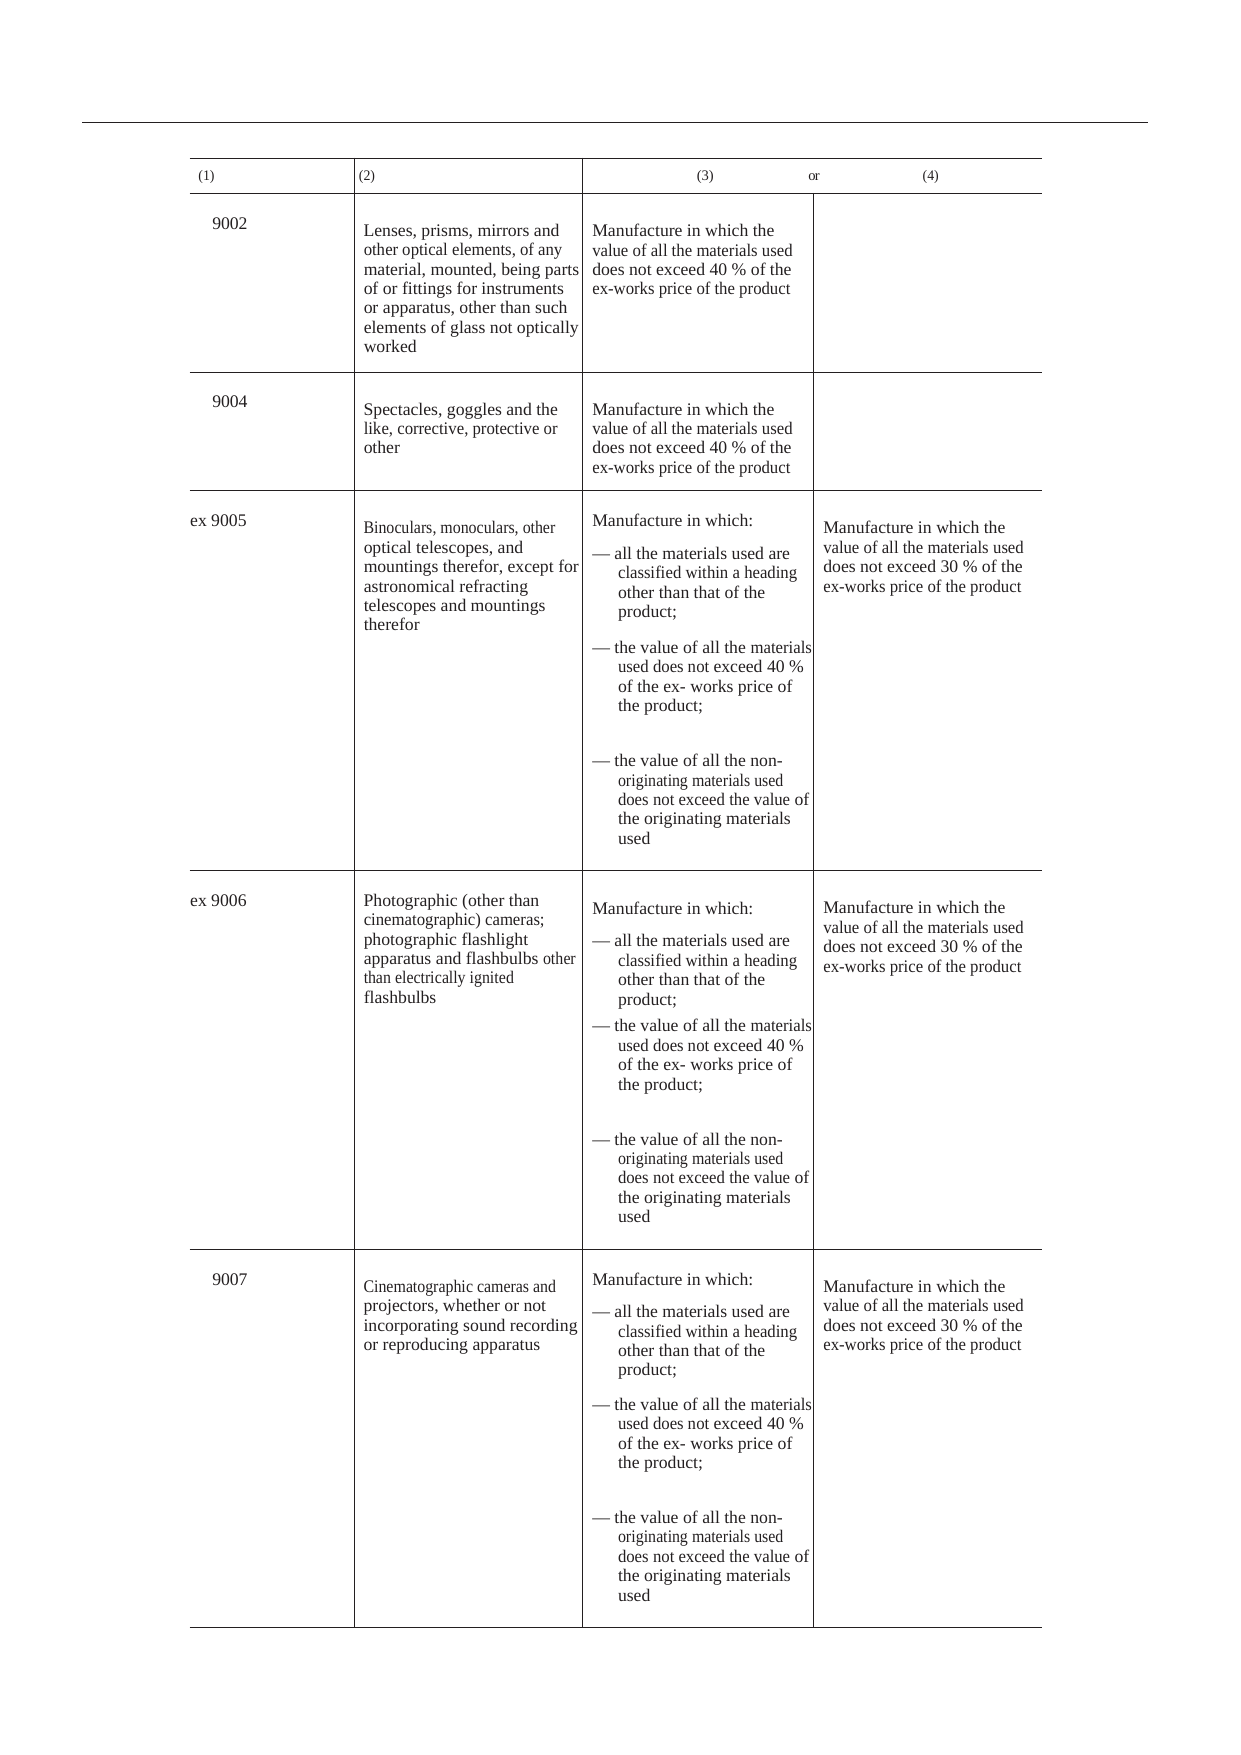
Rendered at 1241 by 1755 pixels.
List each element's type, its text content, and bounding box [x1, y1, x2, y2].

table_cell Spectacles, goggles and the like, corrective, protective or other [355, 373, 582, 490]
table_cell [814, 745, 1042, 870]
table_cell [814, 635, 1042, 744]
table_cell Manufacture in which the value of all the materials used does not exceed 30 % of the ex-works price of the product [814, 1250, 1042, 1388]
table_header (4) [822, 159, 1042, 193]
table_cell 9007 [190, 1250, 354, 1388]
table_cell Manufacture in which the value of all the materials used does not exceed 30 % of the ex-works price of the product [814, 491, 1042, 634]
table_cell [355, 1123, 582, 1249]
table_cell [814, 1501, 1042, 1627]
table_cell — the value of all the materials used does not exceed 40 % of the ex- works price of the product; [583, 1388, 813, 1501]
table_cell [190, 1501, 354, 1627]
table_cell — the value of all the materials used does not exceed 40 % of the ex- works price of the product; [583, 1013, 813, 1123]
table_cell Cinematographic cameras and projectors, whether or not incorporating sound recording or reproducing apparatus [355, 1250, 582, 1388]
table_cell Manufacture in which the value of all the materials used does not exceed 30 % of the ex-works price of the product [814, 871, 1042, 1013]
table_cell Manufacture in which: — all the materials used are classified within a heading other than that of the product; [583, 1250, 813, 1388]
table_cell [190, 1013, 354, 1123]
table_cell 9004 [190, 373, 354, 490]
table_cell [814, 1388, 1042, 1501]
table_cell [814, 373, 1042, 490]
table_cell — the value of all the non- originating materials used does not exceed the value of the originating materials used [583, 1123, 813, 1249]
table_cell Manufacture in which: — all the materials used are classified within a heading other than that of the product; [583, 871, 813, 1013]
table_cell [814, 1123, 1042, 1249]
table_cell [355, 745, 582, 870]
table_header (2) [355, 159, 582, 193]
table_cell Manufacture in which: — all the materials used are classified within a heading other than that of the product; [583, 491, 813, 634]
table_cell ex 9005 [190, 491, 354, 634]
table_header (1) [190, 159, 354, 193]
table_cell Photographic (other than cinematographic) cameras; photographic flashlight apparatus and flashbulbs other than electrically ignited flashbulbs [355, 871, 582, 1013]
table_header (3) or [583, 159, 822, 193]
table_cell [355, 635, 582, 744]
table_cell [355, 1388, 582, 1501]
table_cell — the value of all the non- originating materials used does not exceed the value of the originating materials used [583, 1501, 813, 1627]
table_cell [355, 1013, 582, 1123]
table_cell [190, 745, 354, 870]
table_cell Lenses, prisms, mirrors and other optical elements, of any material, mounted, being parts of or fittings for instruments or apparatus, other than such elements of glass not optically worked [355, 194, 582, 372]
table_cell — the value of all the materials used does not exceed 40 % of the ex- works price of the product; [583, 635, 813, 744]
table_cell [190, 635, 354, 744]
table_cell [814, 1013, 1042, 1123]
table_cell [814, 194, 1042, 372]
table_cell Manufacture in which the value of all the materials used does not exceed 40 % of the ex-works price of the product [583, 373, 813, 490]
table_cell [190, 1388, 354, 1501]
table_cell — the value of all the non- originating materials used does not exceed the value of the originating materials used [583, 745, 813, 870]
table_cell [190, 1123, 354, 1249]
table_cell Manufacture in which the value of all the materials used does not exceed 40 % of the ex-works price of the product [583, 194, 813, 372]
table_cell [355, 1501, 582, 1627]
table_cell Binoculars, monoculars, other optical telescopes, and mountings therefor, except for astronomical refracting telescopes and mountings therefor [355, 491, 582, 634]
table_cell 9002 [190, 194, 354, 372]
table_cell ex 9006 [190, 871, 354, 1013]
